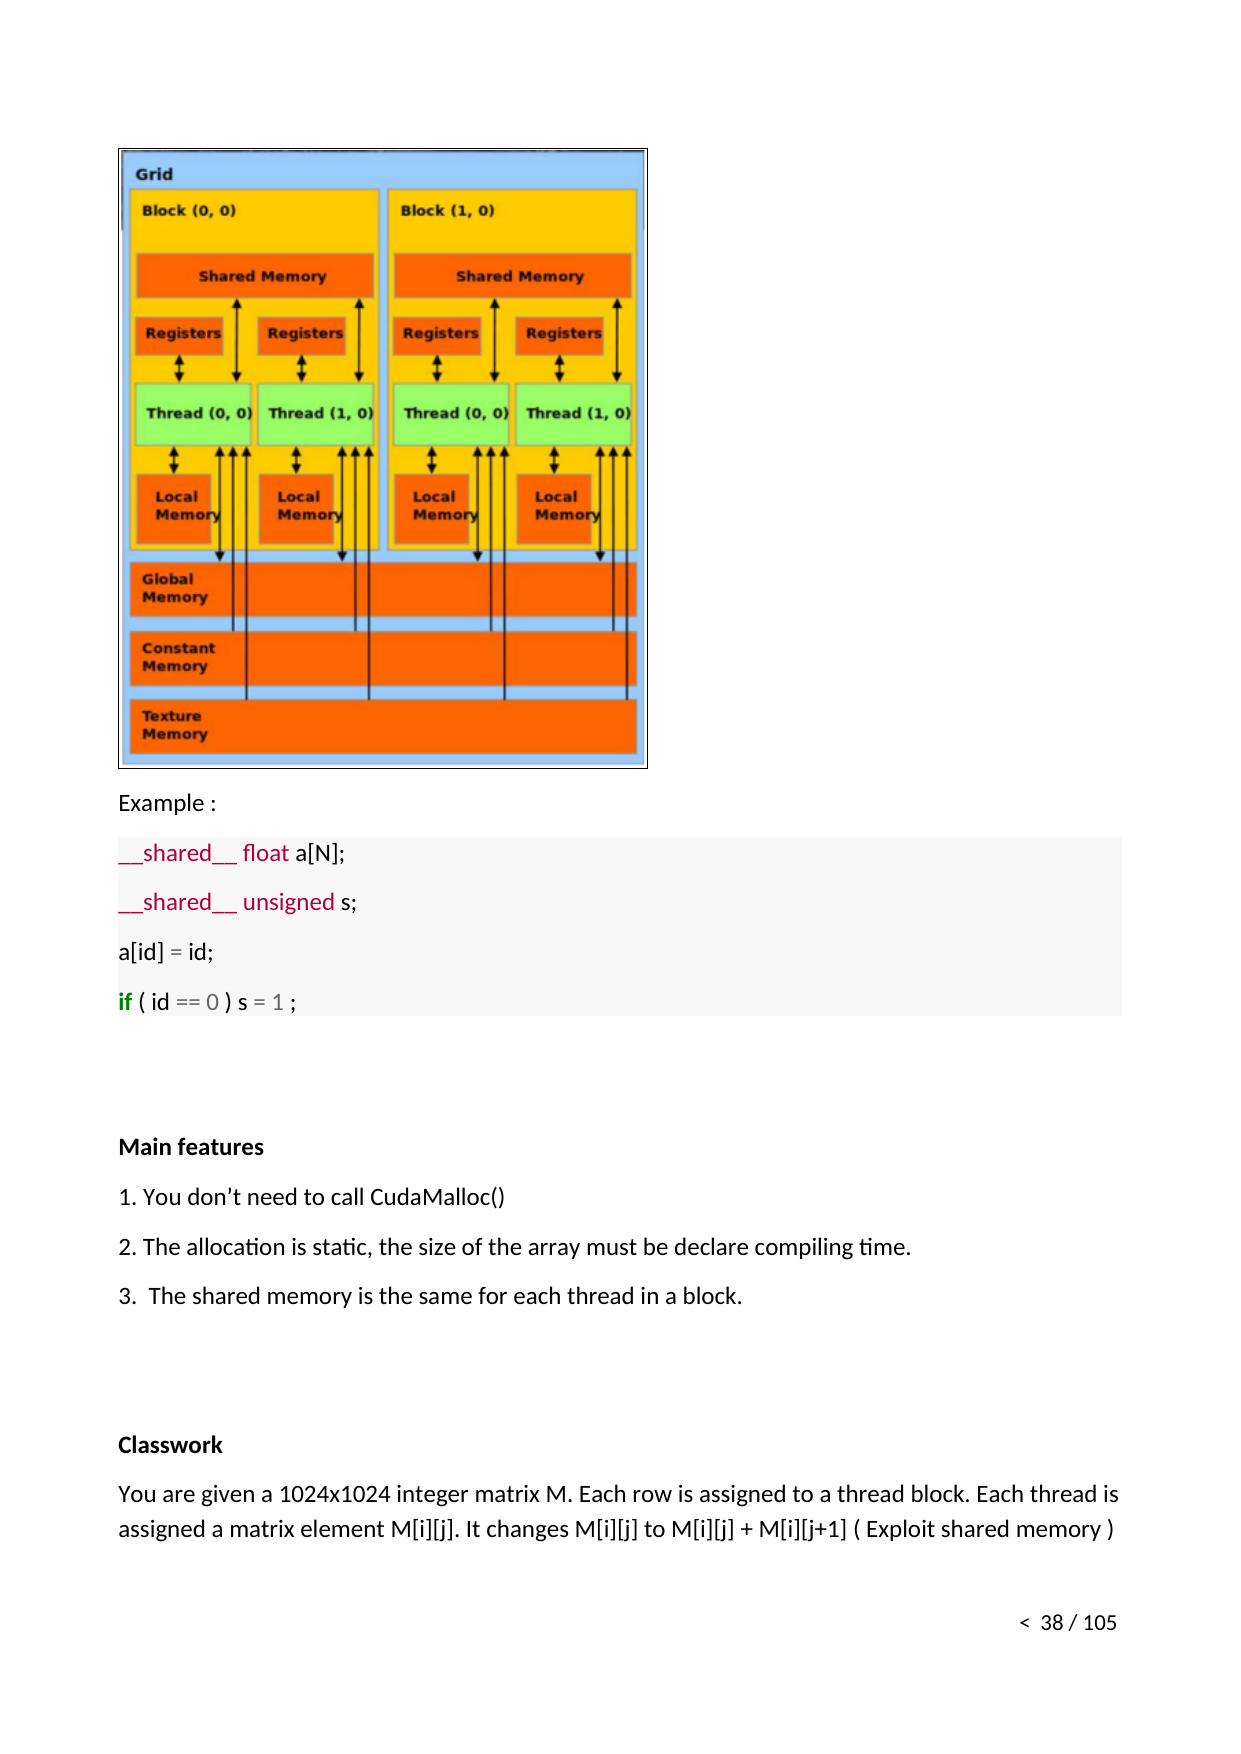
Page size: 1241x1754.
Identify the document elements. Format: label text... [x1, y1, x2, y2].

text 2. The allocation is static, the size of the array must be declare compiling time. [118, 1231, 1122, 1261]
text 3. The shared memory is the same for each thread in a block. [118, 1280, 1122, 1311]
text 1. You don’t need to call CudaMalloc() [118, 1181, 1122, 1212]
text Classwork [118, 1429, 1122, 1459]
text a[id] = id; [118, 936, 1122, 967]
picture [121, 150, 645, 766]
text __shared__ float a[N]; [118, 837, 1122, 867]
text You are given a 1024x1024 integer matrix M. Each row is assigned to a thread block. Each thread is assigned a matrix element M[i][j]. It changes M[i][j] to M[i][j] + M[i][j+1] ( Exploit shared memory ) [118, 1479, 1122, 1544]
text if ( id == 0 ) s = 1 ; [118, 986, 1122, 1016]
text Main features [118, 1132, 1122, 1162]
text __shared__ unsigned s; [118, 887, 1122, 917]
text Example : [118, 787, 1122, 818]
